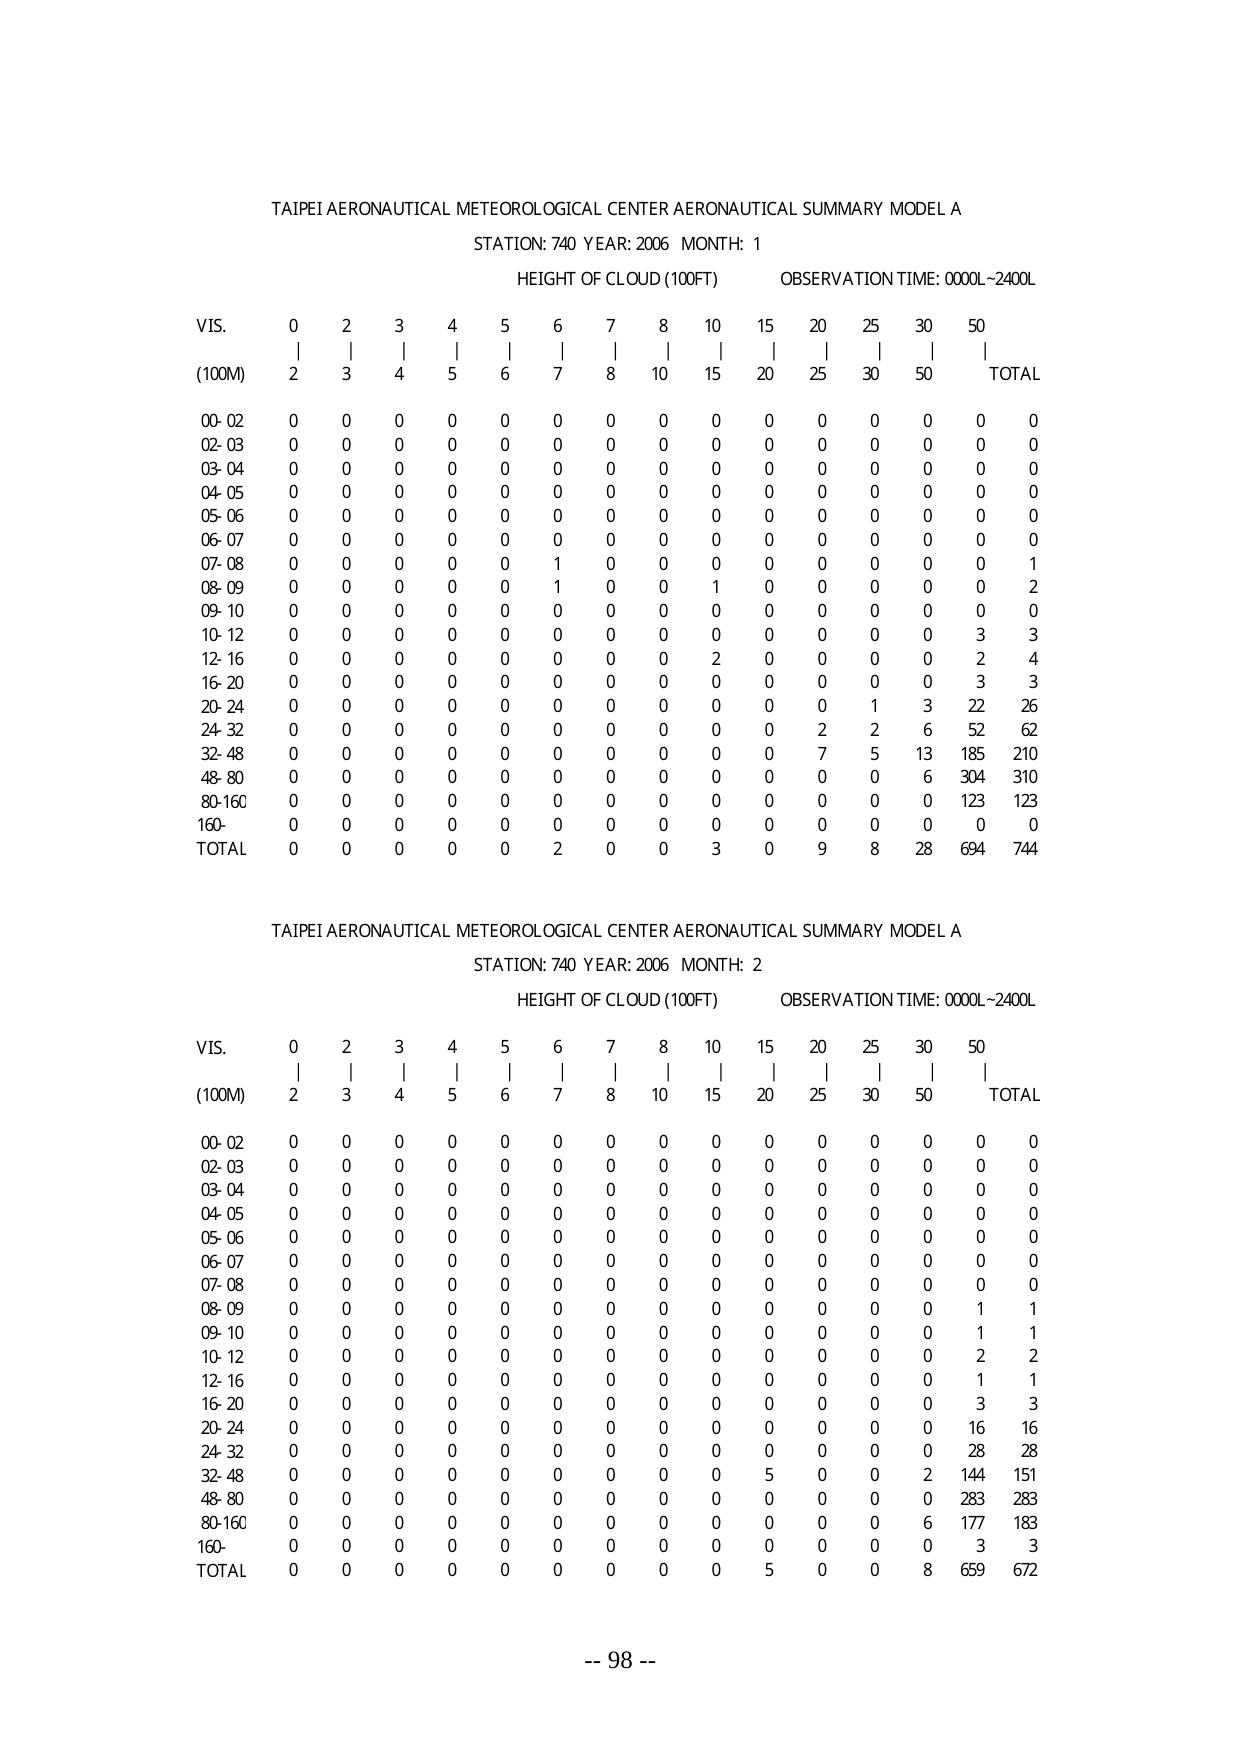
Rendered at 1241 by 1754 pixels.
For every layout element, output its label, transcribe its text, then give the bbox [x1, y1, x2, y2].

text -- 98 -- [543, 1637, 697, 1674]
